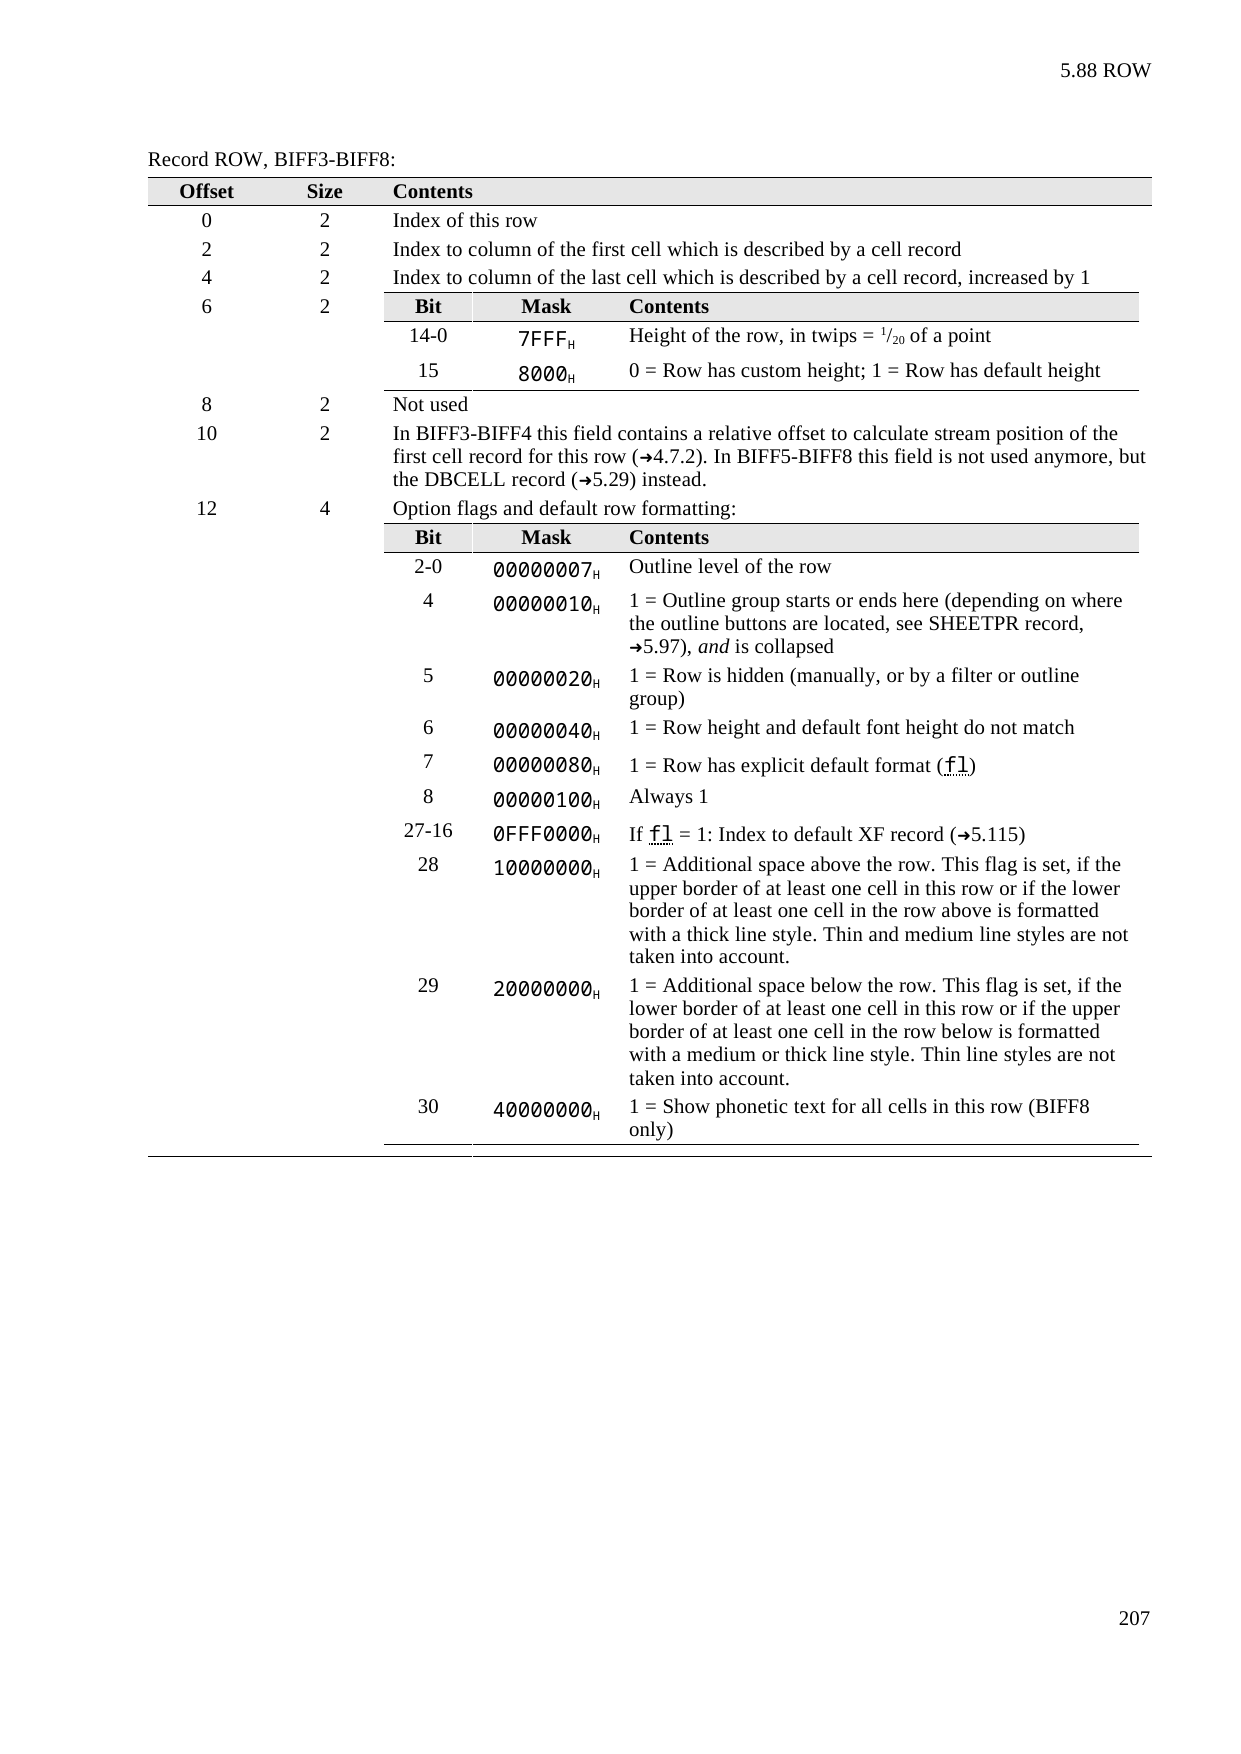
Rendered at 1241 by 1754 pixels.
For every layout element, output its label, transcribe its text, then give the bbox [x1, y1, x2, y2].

table_cell 0 = Row has custom height; 1 = Row has default height [620, 356, 1139, 390]
table_cell 2 [266, 292, 384, 321]
table_cell [266, 782, 384, 816]
table_cell [148, 782, 266, 816]
table_cell 27-16 [384, 816, 472, 850]
table_cell [1139, 321, 1152, 356]
table_cell [148, 816, 266, 850]
table_cell [1139, 552, 1152, 586]
table_cell Outline level of the row [620, 553, 1139, 586]
table_cell 12 [148, 494, 266, 523]
table_cell [620, 1144, 1152, 1156]
table_cell 4 [266, 494, 384, 523]
table_cell 6 [384, 713, 472, 747]
table_cell 00000007H [473, 553, 620, 586]
table_cell [148, 321, 266, 356]
table_cell Index of this row [384, 206, 1152, 234]
table_cell 10000000H [473, 850, 620, 971]
table_cell 2 [266, 263, 384, 292]
table_cell [266, 971, 384, 1092]
table_header Size [266, 178, 384, 205]
table_cell 6 [148, 292, 266, 321]
text Record ROW, BIFF3-BIFF8: [148, 148, 1152, 171]
table_cell 2-0 [384, 553, 472, 586]
table_cell 1 = Additional space below the row. This flag is set, if the lower border of at least one cell in this row or if the upper border of at least one cell in the row below is formatted with a medium or thick line style. Thin line styles are not taken into account. [620, 971, 1139, 1092]
table_cell 1 = Additional space above the row. This flag is set, if the upper border of at least one cell in this row or if the lower border of at least one cell in the row above is formatted with a thick line style. Thin and medium line styles are not taken into account. [620, 850, 1139, 971]
table_cell [1139, 816, 1152, 850]
table_header Contents [384, 178, 1152, 205]
table_cell [1139, 971, 1152, 1092]
table_cell [148, 523, 266, 552]
table_cell 15 [384, 356, 472, 390]
table_cell [266, 661, 384, 713]
table_cell 2 [148, 235, 266, 263]
table_cell 8 [148, 390, 266, 419]
table_cell 4 [148, 263, 266, 292]
table_cell Always 1 [620, 782, 1139, 816]
table_cell 28 [384, 850, 472, 971]
table_cell 20000000H [473, 971, 620, 1092]
table_cell Option flags and default row formatting: [384, 494, 1152, 523]
table_cell 1 = Show phonetic text for all cells in this row (BIFF8 only) [620, 1092, 1139, 1144]
table_cell Bit [384, 293, 472, 321]
table_cell 29 [384, 971, 472, 1092]
table_cell [1139, 850, 1152, 971]
table_cell 00000080H [473, 747, 620, 782]
table_header Offset [148, 178, 266, 205]
table_cell 1 = Outline group starts or ends here (depending on where the outline buttons are located, see SHEETPR record, ➜5.97), and is collapsed [620, 586, 1139, 661]
table_cell 5 [384, 661, 472, 713]
table_cell In BIFF3-BIFF4 this field contains a relative offset to calculate stream position of the first cell record for this row (➜4.7.2). In BIFF5-BIFF8 this field is not used anymore, but the DBCELL record (➜5.29) instead. [384, 419, 1152, 494]
table_cell [266, 713, 384, 747]
table_cell [1139, 523, 1152, 552]
table_cell [1139, 586, 1152, 661]
table_cell [384, 1145, 472, 1156]
table_cell 4 [384, 586, 472, 661]
table_cell [148, 552, 266, 586]
table_cell 1 = Row height and default font height do not match [620, 713, 1139, 747]
table_cell Index to column of the last cell which is described by a cell record, increased by 1 [384, 263, 1152, 292]
table_cell [266, 1144, 384, 1156]
table_cell 2 [266, 206, 384, 234]
table_cell [148, 850, 266, 971]
table_cell [1139, 747, 1152, 782]
table_cell 14-0 [384, 322, 472, 356]
table_cell 40000000H [473, 1092, 620, 1144]
table_cell 00000010H [473, 586, 620, 661]
table_cell [266, 586, 384, 661]
table_cell If fl = 1: Index to default XF record (➜5.115) [620, 816, 1139, 850]
table_cell 8000H [473, 356, 620, 390]
table_cell [266, 1092, 384, 1144]
table_cell [266, 816, 384, 850]
table_cell 1 = Row is hidden (manually, or by a filter or outline group) [620, 661, 1139, 713]
table_cell 00000040H [473, 713, 620, 747]
table_cell 10 [148, 419, 266, 494]
table_cell 7 [384, 747, 472, 782]
table_cell [148, 713, 266, 747]
table_cell 1 = Row has explicit default format (fl) [620, 747, 1139, 782]
table_cell [148, 747, 266, 782]
table_cell [148, 971, 266, 1092]
table_cell [148, 586, 266, 661]
table_cell [1139, 661, 1152, 713]
table_cell [148, 661, 266, 713]
table_cell Contents [620, 293, 1139, 321]
table_cell [148, 356, 266, 390]
table_cell Mask [473, 524, 620, 552]
table_cell [266, 356, 384, 390]
table_cell 00000020H [473, 661, 620, 713]
table_cell [1139, 356, 1152, 390]
table_cell 00000100H [473, 782, 620, 816]
table_cell 7FFFH [473, 322, 620, 356]
table_cell [1139, 292, 1152, 321]
table_cell [473, 1145, 620, 1156]
table_cell [266, 747, 384, 782]
table_cell [266, 552, 384, 586]
table_cell [266, 523, 384, 552]
table_cell Mask [473, 293, 620, 321]
table_cell [1139, 1092, 1152, 1144]
table_cell [1139, 713, 1152, 747]
table_cell 2 [266, 390, 384, 419]
table_cell Not used [384, 390, 1152, 419]
table_cell [1139, 782, 1152, 816]
table_cell Contents [620, 524, 1139, 552]
table_cell 8 [384, 782, 472, 816]
table_cell [266, 321, 384, 356]
table_cell [148, 1092, 266, 1144]
table_cell 30 [384, 1092, 472, 1144]
table_cell 0 [148, 206, 266, 234]
table_cell [148, 1144, 266, 1156]
table_cell Index to column of the first cell which is described by a cell record [384, 235, 1152, 263]
table_cell 0FFF0000H [473, 816, 620, 850]
table_cell 2 [266, 419, 384, 494]
table_cell 2 [266, 235, 384, 263]
table_cell [266, 850, 384, 971]
table_cell Bit [384, 524, 472, 552]
table_cell Height of the row, in twips = 1/20 of a point [620, 322, 1139, 356]
